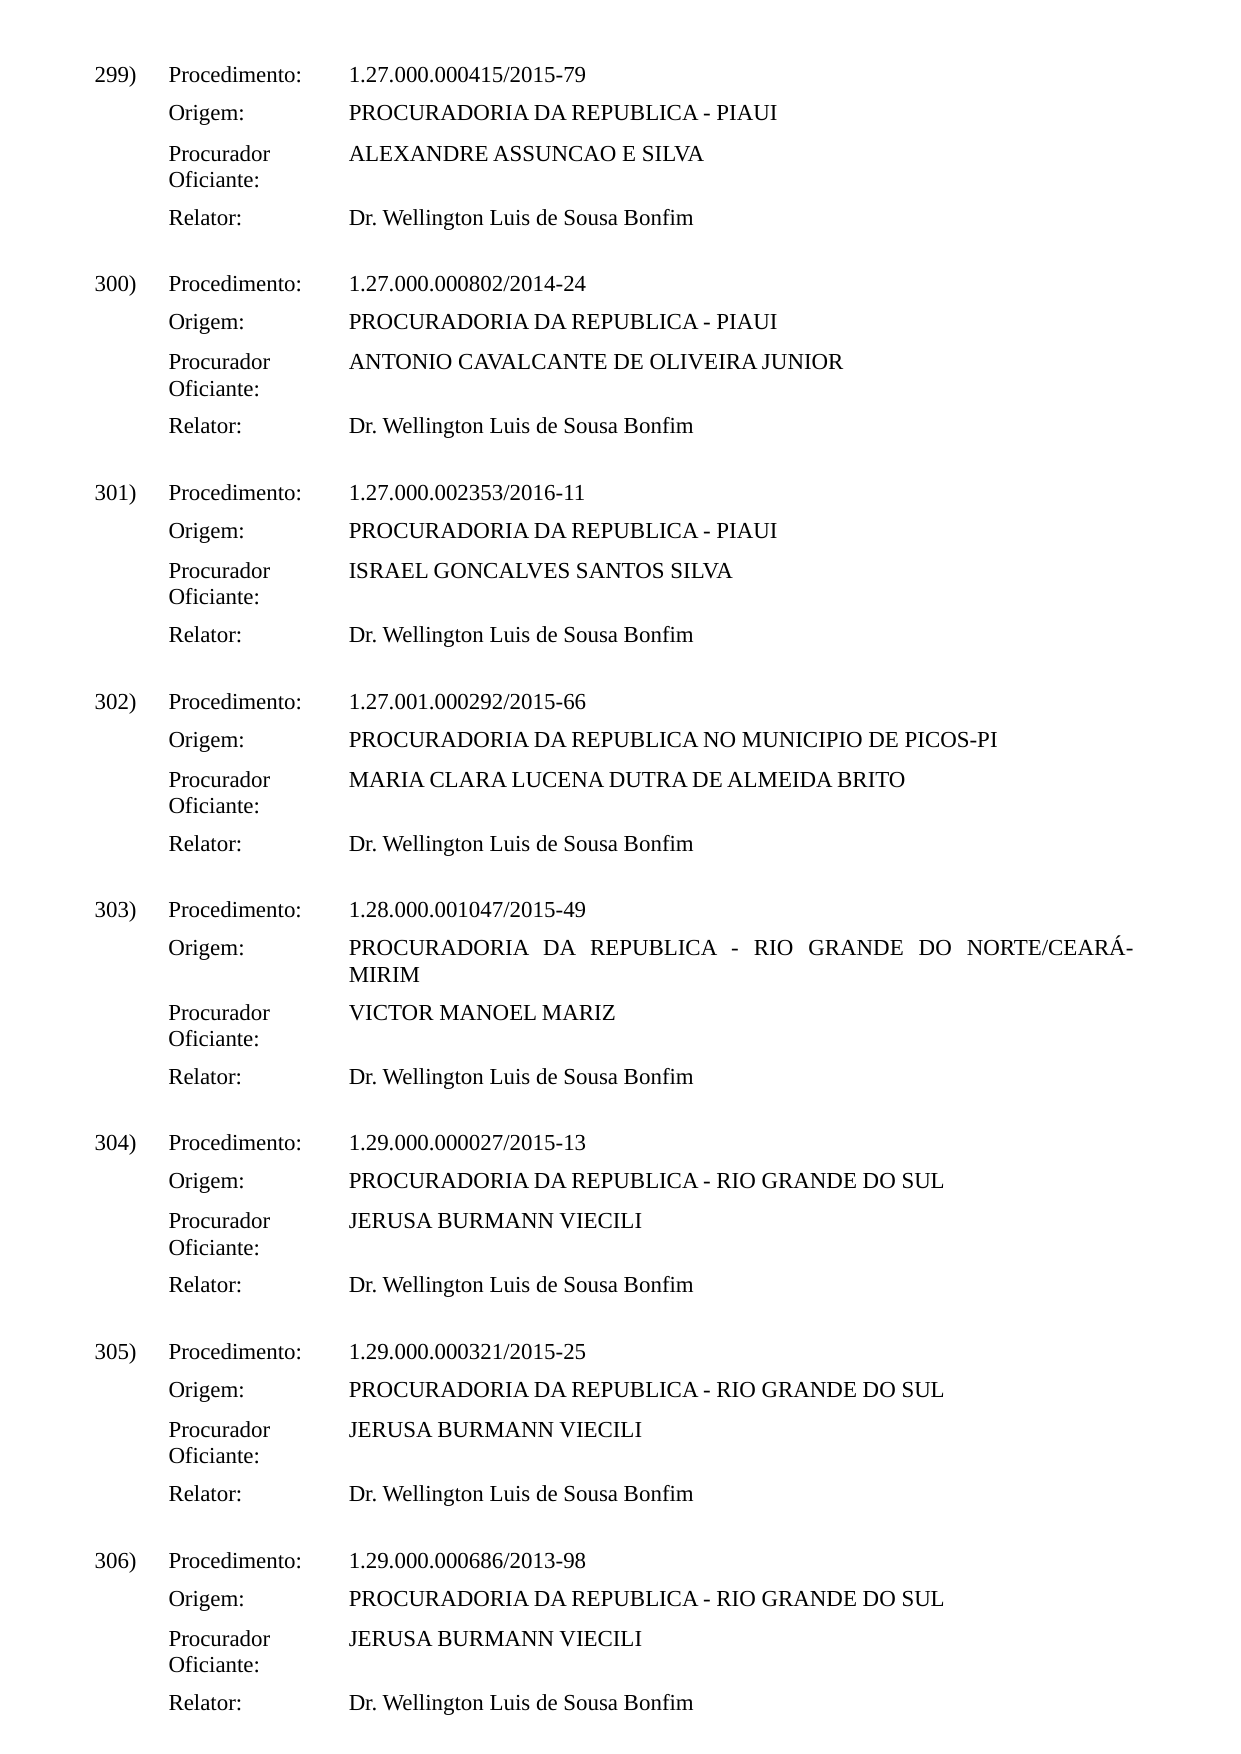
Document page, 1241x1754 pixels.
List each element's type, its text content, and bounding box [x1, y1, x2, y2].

table_cell Origem: [163, 1161, 343, 1202]
table_cell [89, 1057, 162, 1097]
table_cell [89, 929, 162, 993]
table_header 1.27.000.000802/2014-24 [343, 265, 1139, 302]
table_cell [89, 1683, 162, 1723]
table_cell Dr. Wellington Luis de Sousa Bonfim [343, 1683, 1139, 1723]
table_cell [89, 1370, 162, 1410]
table_cell [89, 303, 162, 343]
table_cell Relator: [163, 1683, 343, 1723]
table_cell ALEXANDRE ASSUNCAO E SILVA [343, 134, 1139, 198]
table_header 1.29.000.000027/2015-13 [343, 1124, 1139, 1161]
table_cell [89, 824, 162, 864]
table_cell Origem: [163, 1370, 343, 1410]
table_cell Origem: [163, 1579, 343, 1619]
table_cell PROCURADORIA DA REPUBLICA - PIAUI [343, 94, 1139, 134]
table_header Procedimento: [163, 1332, 343, 1370]
table_cell Procurador Oficiante: [163, 343, 343, 407]
table_cell [89, 343, 162, 407]
table_cell Origem: [163, 720, 343, 760]
table_cell Procurador Oficiante: [163, 1202, 343, 1266]
table_cell [89, 551, 162, 616]
table_cell Dr. Wellington Luis de Sousa Bonfim [343, 1475, 1139, 1515]
table_cell Procurador Oficiante: [163, 551, 343, 616]
table_cell [89, 1161, 162, 1202]
table_cell PROCURADORIA DA REPUBLICA - RIO GRANDE DO SUL [343, 1370, 1139, 1410]
table_header Procedimento: [163, 682, 343, 720]
table_cell JERUSA BURMANN VIECILI [343, 1410, 1139, 1474]
table_cell VICTOR MANOEL MARIZ [343, 993, 1139, 1057]
table_cell PROCURADORIA DA REPUBLICA - RIO GRANDE DO SUL [343, 1579, 1139, 1619]
table_cell [89, 134, 162, 198]
table_cell Dr. Wellington Luis de Sousa Bonfim [343, 824, 1139, 864]
table_cell [89, 1475, 162, 1515]
table_cell PROCURADORIA DA REPUBLICA - RIO GRANDE DO SUL [343, 1161, 1139, 1202]
table_cell Relator: [163, 824, 343, 864]
table_header Procedimento: [163, 1124, 343, 1161]
table_cell [89, 407, 162, 447]
table_cell JERUSA BURMANN VIECILI [343, 1619, 1139, 1683]
table_cell PROCURADORIA DA REPUBLICA - PIAUI [343, 511, 1139, 551]
table_cell [89, 1266, 162, 1306]
table_cell MARIA CLARA LUCENA DUTRA DE ALMEIDA BRITO [343, 760, 1139, 824]
table_cell Procurador Oficiante: [163, 1410, 343, 1474]
table_cell [89, 94, 162, 134]
table_cell Dr. Wellington Luis de Sousa Bonfim [343, 616, 1139, 656]
table_header 1.28.000.001047/2015-49 [343, 891, 1139, 929]
table_cell Origem: [163, 929, 343, 993]
table_cell [89, 760, 162, 824]
table_header 304) [89, 1124, 162, 1161]
table_header 1.27.001.000292/2015-66 [343, 682, 1139, 720]
table_cell [89, 616, 162, 656]
table_cell PROCURADORIA DA REPUBLICA NO MUNICIPIO DE PICOS-PI [343, 720, 1139, 760]
table_cell Relator: [163, 616, 343, 656]
table_cell Dr. Wellington Luis de Sousa Bonfim [343, 1266, 1139, 1306]
table_header Procedimento: [163, 891, 343, 929]
table_header 300) [89, 265, 162, 302]
table_cell [89, 1619, 162, 1683]
table_cell Dr. Wellington Luis de Sousa Bonfim [343, 198, 1139, 238]
table_header 1.27.000.002353/2016-11 [343, 473, 1139, 511]
table_cell ISRAEL GONCALVES SANTOS SILVA [343, 551, 1139, 616]
table_cell [89, 1410, 162, 1474]
table_cell Procurador Oficiante: [163, 993, 343, 1057]
table_cell [89, 198, 162, 238]
table_cell [89, 993, 162, 1057]
table_header 305) [89, 1332, 162, 1370]
table_cell JERUSA BURMANN VIECILI [343, 1202, 1139, 1266]
table_cell Relator: [163, 198, 343, 238]
table_header Procedimento: [163, 473, 343, 511]
table_cell Relator: [163, 1475, 343, 1515]
table_header 301) [89, 473, 162, 511]
table_cell [89, 511, 162, 551]
table_header 302) [89, 682, 162, 720]
table_cell Relator: [163, 1057, 343, 1097]
table_header 306) [89, 1541, 162, 1579]
table_cell ANTONIO CAVALCANTE DE OLIVEIRA JUNIOR [343, 343, 1139, 407]
table_header 303) [89, 891, 162, 929]
table_cell Origem: [163, 303, 343, 343]
table_header 1.29.000.000686/2013-98 [343, 1541, 1139, 1579]
table_cell Origem: [163, 94, 343, 134]
table_cell [89, 1579, 162, 1619]
table_cell Relator: [163, 1266, 343, 1306]
table_cell [89, 1202, 162, 1266]
table_cell Dr. Wellington Luis de Sousa Bonfim [343, 407, 1139, 447]
table_cell Procurador Oficiante: [163, 760, 343, 824]
table_cell PROCURADORIA DA REPUBLICA - RIO GRANDE DO NORTE/CEARÁ-MIRIM [343, 929, 1139, 993]
table_cell Procurador Oficiante: [163, 1619, 343, 1683]
table_cell Procurador Oficiante: [163, 134, 343, 198]
table_cell PROCURADORIA DA REPUBLICA - PIAUI [343, 303, 1139, 343]
table_header Procedimento: [163, 265, 343, 302]
table_cell Relator: [163, 407, 343, 447]
table_cell Dr. Wellington Luis de Sousa Bonfim [343, 1057, 1139, 1097]
table_header 1.29.000.000321/2015-25 [343, 1332, 1139, 1370]
table_header 1.27.000.000415/2015-79 [343, 56, 1139, 94]
table_header Procedimento: [163, 1541, 343, 1579]
table_cell Origem: [163, 511, 343, 551]
table_cell [89, 720, 162, 760]
table_header 299) [89, 56, 162, 94]
table_header Procedimento: [163, 56, 343, 94]
